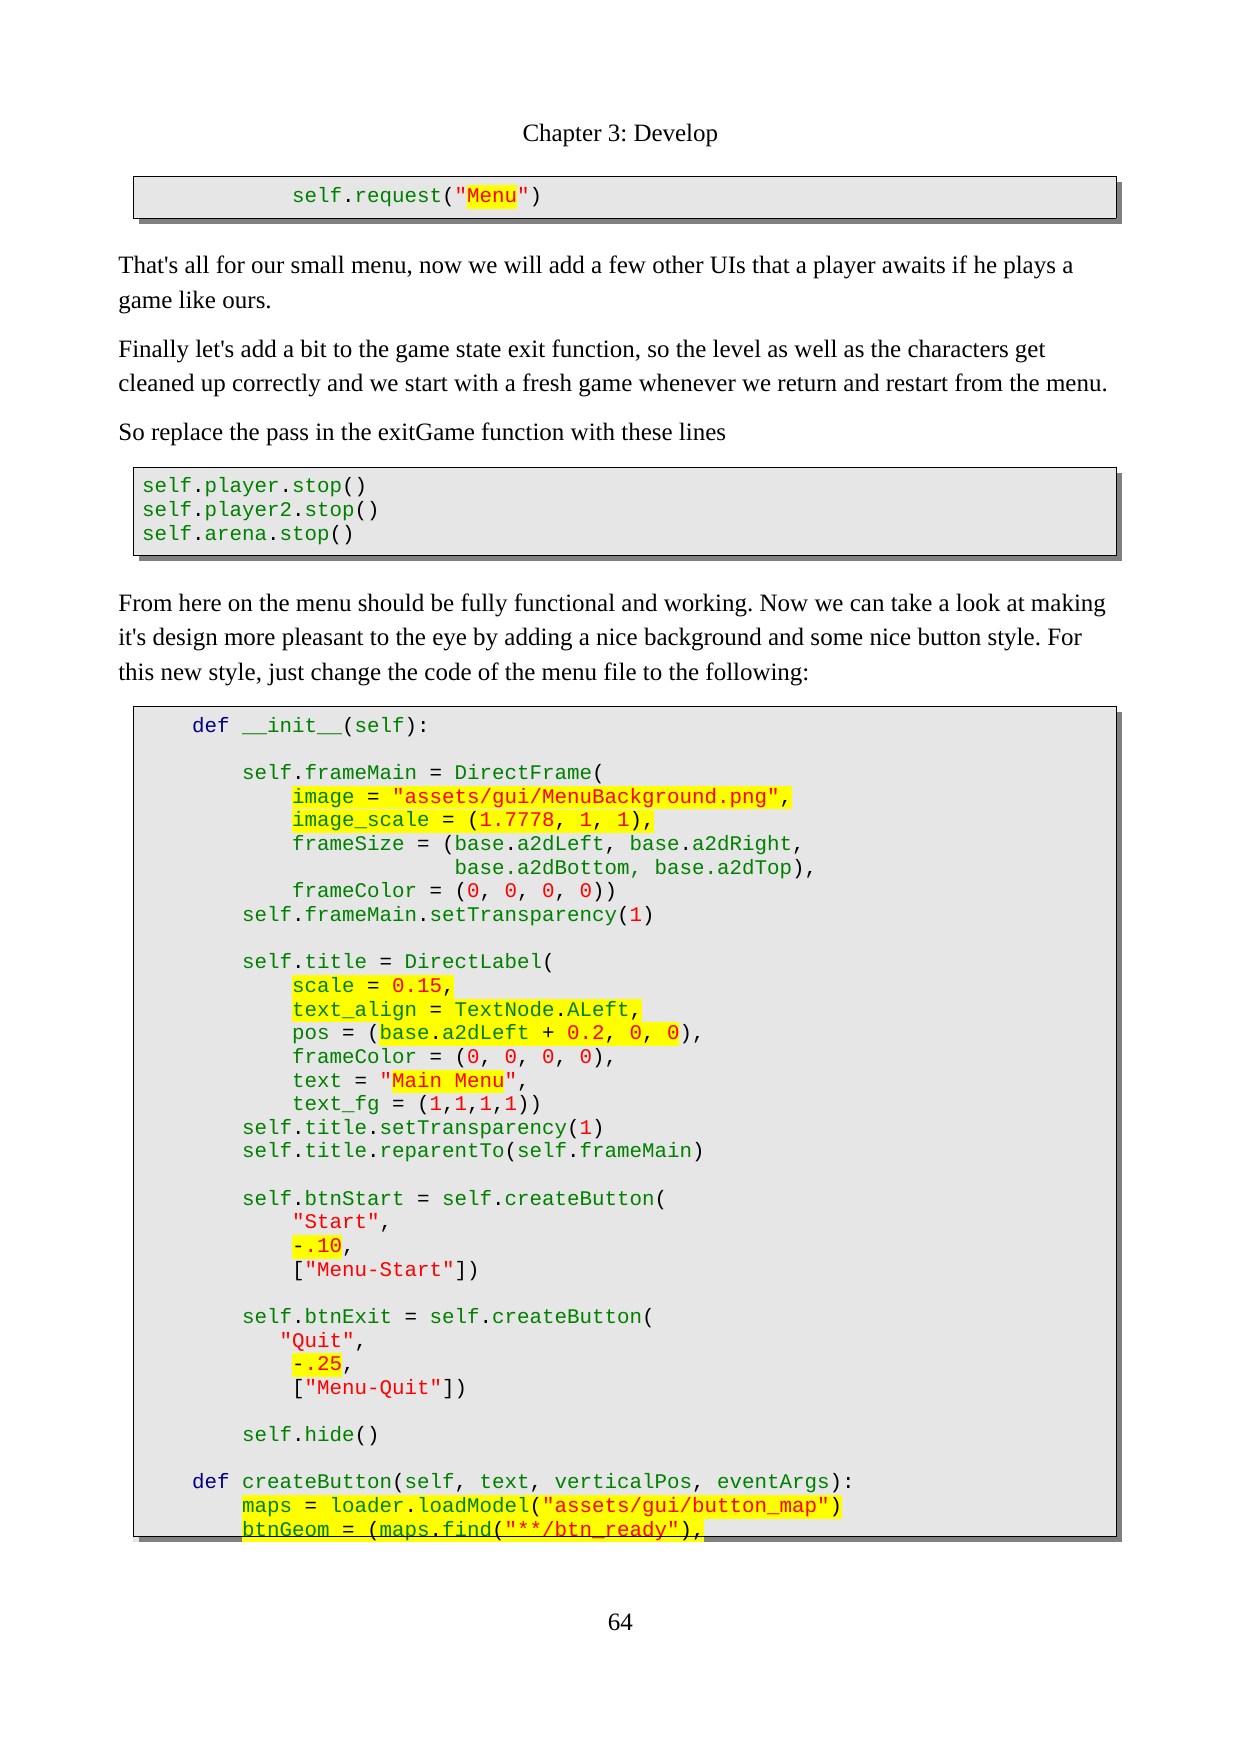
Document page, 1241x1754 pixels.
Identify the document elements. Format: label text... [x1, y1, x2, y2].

text image_scale = (1.7778, 1, 1), [134, 801, 1116, 824]
text def createButton(self, text, verticalPos, eventArgs): [134, 1463, 1116, 1486]
text ["Menu-Start"]) [134, 1250, 1116, 1273]
text self.title.reparentTo(self.frameMain) [134, 1132, 1116, 1155]
text pos = (base.a2dLeft + 0.2, 0, 0), [134, 1013, 1116, 1037]
text -.10, [134, 1226, 1116, 1250]
text "Quit", [134, 1321, 1116, 1344]
text base.a2dBottom, base.a2dTop), [134, 848, 1116, 871]
text text_fg = (1,1,1,1)) [134, 1084, 1116, 1108]
text self.request("Menu") [134, 177, 1116, 218]
text self.title.setTransparency(1) [134, 1108, 1116, 1132]
text self.player2.stop() [134, 490, 1116, 514]
text text_align = TextNode.ALeft, [134, 990, 1116, 1013]
text That's all for our small menu, now we will add a few other UIs that a player awaits if he plays a game like ours. [118, 250, 1122, 314]
text -.25, [134, 1344, 1116, 1368]
text From here on the menu should be fully functional and working. Now we can take a look at making it's design more pleasant to the eye by adding a nice background and some nice button style. For this new style, just change the code of the menu file to the following: [118, 588, 1122, 686]
text scale = 0.15, [134, 966, 1116, 990]
text frameColor = (0, 0, 0, 0)) [134, 871, 1116, 895]
text ["Menu-Quit"]) [134, 1368, 1116, 1392]
text self.btnExit = self.createButton( [134, 1297, 1116, 1321]
text image = "assets/gui/MenuBackground.png", [134, 777, 1116, 801]
text self.frameMain = DirectFrame( [134, 753, 1116, 777]
text def __init__(self): [134, 707, 1116, 729]
text self.frameMain.setTransparency(1) [134, 895, 1116, 919]
text btnGeom = (maps.find("**/btn_ready"), [134, 1510, 1116, 1536]
text So replace the pass in the exitGame function with these lines [118, 417, 1122, 446]
text self.player.stop() [134, 468, 1116, 490]
text self.hide() [134, 1415, 1116, 1439]
text self.btnStart = self.createButton( [134, 1179, 1116, 1202]
text maps = loader.loadModel("assets/gui/button_map") [134, 1486, 1116, 1510]
text "Start", [134, 1202, 1116, 1226]
text frameSize = (base.a2dLeft, base.a2dRight, [134, 824, 1116, 848]
text frameColor = (0, 0, 0, 0), [134, 1037, 1116, 1061]
text self.arena.stop() [134, 514, 1116, 555]
text self.title = DirectLabel( [134, 942, 1116, 966]
text text = "Main Menu", [134, 1061, 1116, 1084]
text Finally let's add a bit to the game state exit function, so the level as well as the characters get cleaned up correctly and we start with a fresh game whenever we return and restart from the menu. [118, 334, 1122, 397]
